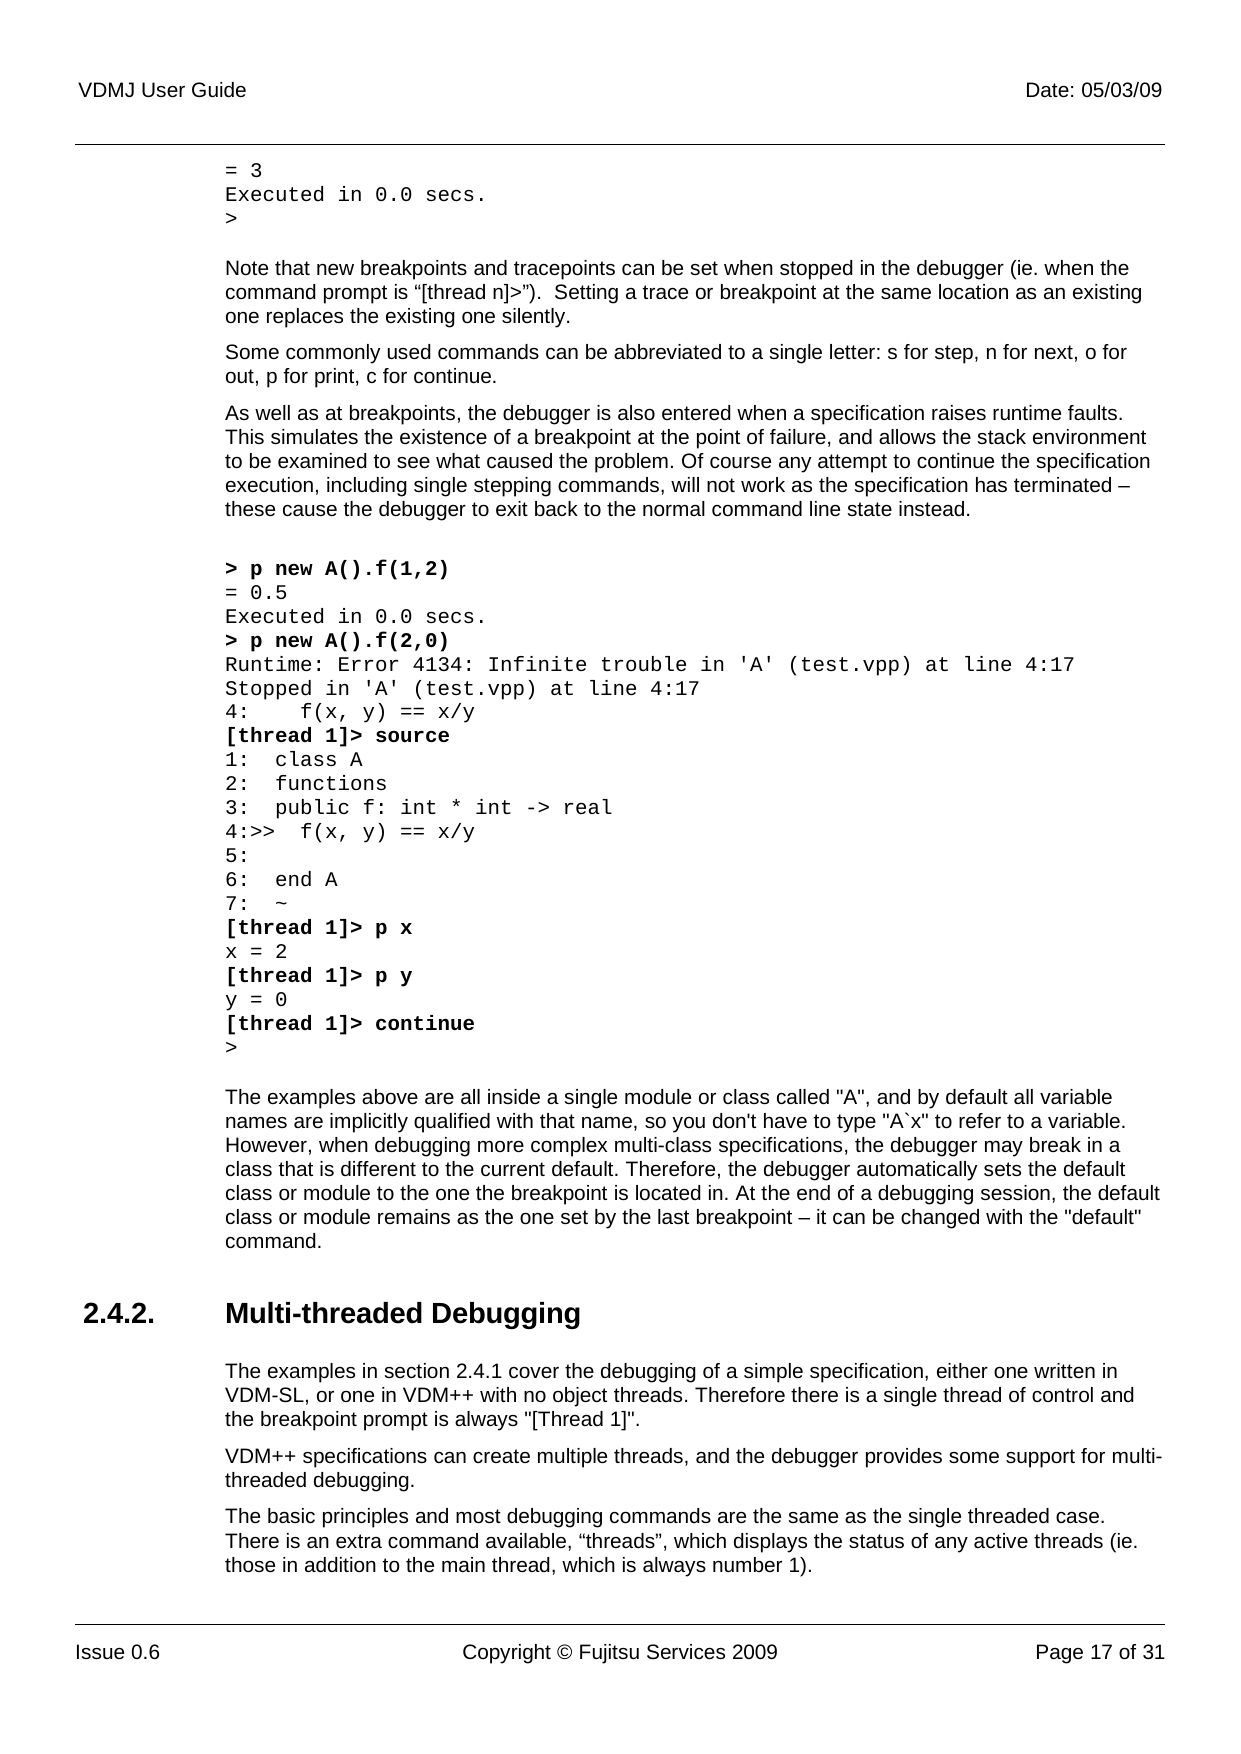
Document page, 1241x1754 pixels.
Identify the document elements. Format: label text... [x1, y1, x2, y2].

text The basic principles and most debugging commands are the same as the single threaded case. There is an extra command available, “threads”, which displays the status of any active threads (ie. those in addition to the main thread, which is always number 1). [225, 1504, 1165, 1577]
text 3: public f: int * int -> real [225, 797, 1165, 821]
text > p new A().f(2,0) [225, 629, 1165, 653]
text Some commonly used commands can be abbreviated to a single letter: s for step, n for next, o for out, p for print, c for continue. [225, 340, 1165, 388]
text > [225, 208, 1165, 232]
text 4: f(x, y) == x/y [225, 701, 1165, 725]
text y = 0 [225, 989, 1165, 1013]
text Executed in 0.0 secs. [225, 184, 1165, 208]
text 7: ~ [225, 893, 1165, 917]
text 1: class A [225, 749, 1165, 773]
text 2: functions [225, 773, 1165, 797]
text x = 2 [225, 941, 1165, 965]
text Stopped in 'A' (test.vpp) at line 4:17 [225, 677, 1165, 701]
subtitle Multi-threaded Debugging [75, 1296, 1165, 1329]
text VDM++ specifications can create multiple threads, and the debugger provides some support for multi-threaded debugging. [225, 1444, 1165, 1492]
text 4:>> f(x, y) == x/y [225, 821, 1165, 845]
text [thread 1]> continue [225, 1013, 1165, 1037]
text [thread 1]> p x [225, 917, 1165, 941]
text [thread 1]> source [225, 725, 1165, 749]
text 5: [225, 845, 1165, 869]
text [thread 1]> p y [225, 965, 1165, 989]
text > [225, 1037, 1165, 1061]
text = 0.5 [225, 582, 1165, 606]
text The examples in section 2.4.1 cover the debugging of a simple specification, either one written in VDM-SL, or one in VDM++ with no object threads. Therefore there is a single thread of control and the breakpoint prompt is always "[Thread 1]". [225, 1359, 1165, 1431]
text The examples above are all inside a single module or class called "A", and by default all variable names are implicitly qualified with that name, so you don't have to type "A`x" to refer to a variable. However, when debugging more complex multi-class specifications, the debugger may break in a class that is different to the current default. Therefore, the debugger automatically sets the default class or module to the one the breakpoint is located in. At the end of a debugging session, the default class or module remains as the one set by the last breakpoint – it can be changed with the "default" command. [225, 1085, 1165, 1253]
text 6: end A [225, 869, 1165, 893]
text Runtime: Error 4134: Infinite trouble in 'A' (test.vpp) at line 4:17 [225, 653, 1165, 677]
text As well as at breakpoints, the debugger is also entered when a specification raises runtime faults. This simulates the existence of a breakpoint at the point of failure, and allows the stack environment to be examined to see what caused the problem. Of course any attempt to continue the specification execution, including single stepping commands, will not work as the specification has terminated – these cause the debugger to exit back to the normal command line state instead. [225, 401, 1165, 521]
text Note that new breakpoints and tracepoints can be set when stopped in the debugger (ie. when the command prompt is “[thread n]>”). Setting a trace or breakpoint at the same location as an existing one replaces the existing one silently. [225, 256, 1165, 328]
text > p new A().f(1,2) [225, 558, 1165, 582]
text Executed in 0.0 secs. [225, 606, 1165, 629]
text = 3 [225, 160, 1165, 184]
